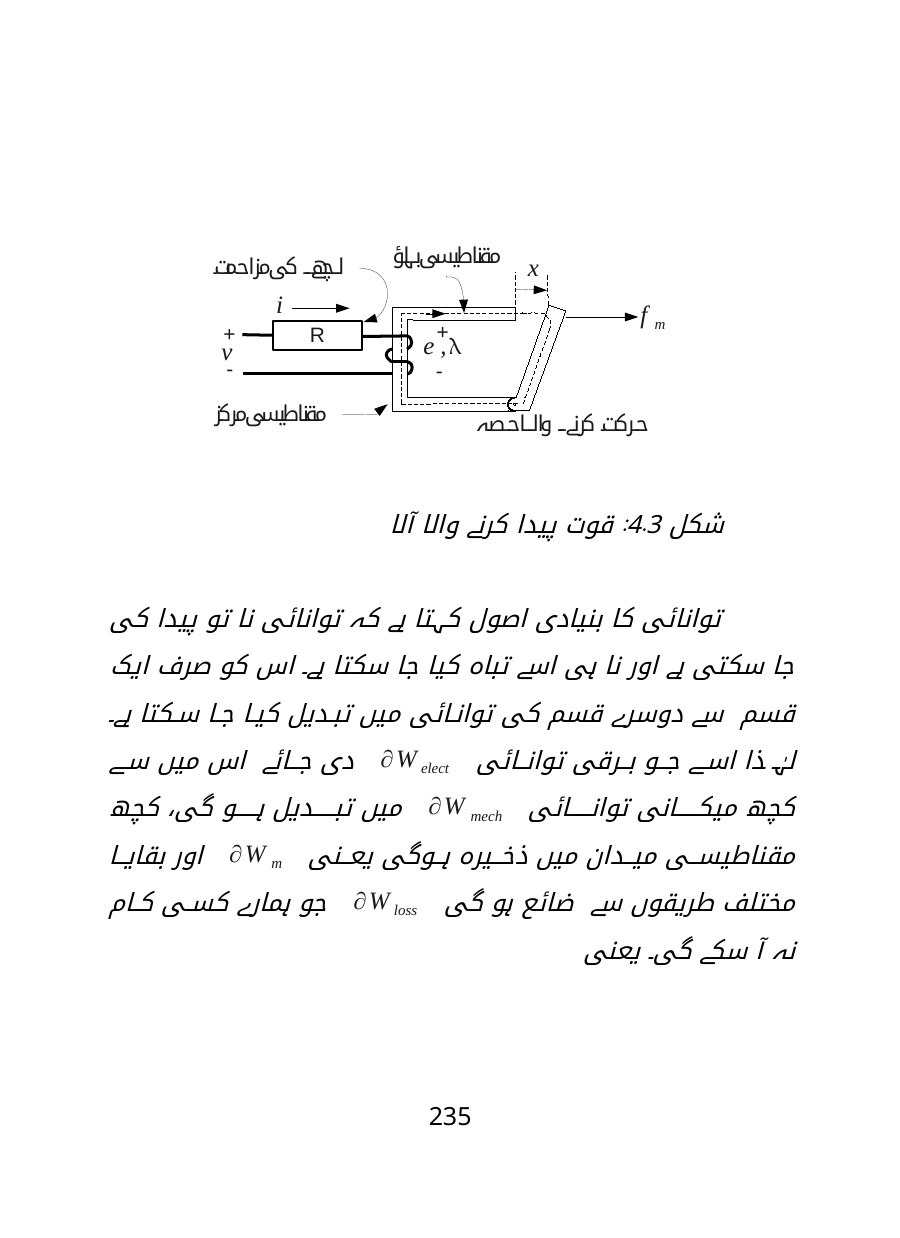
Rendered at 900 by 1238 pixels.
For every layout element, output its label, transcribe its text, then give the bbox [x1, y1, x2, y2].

text توانائی کا بنیادی اصول کہتا ہے کہ توانائی نا تو پیدا کی جا سکتی ہے اور نا ہی اسے تباہ کیا جا سکتا ہے۔ اس کو صرف ایک قسم سے دوسرے قسم کی توانائی میں تبدیل کیا جا سکتا ہے۔ لہٰذا اسے جو برقی توانائی دی جائے اس میں سے کچھ میکانی توانائی میں تبدیل ہو گی، کچھ مقناطیسی میدان میں ذخیرہ ہوگی یعنی اور بقایا مختلف طریقوں سے ضائع ہو گی جو ہمارے کسی کام نہ آ سکے گی۔ یعنی [105, 595, 795, 974]
text شکل 4.3: قوت پیدا کرنے والا آلا [176, 181, 724, 549]
